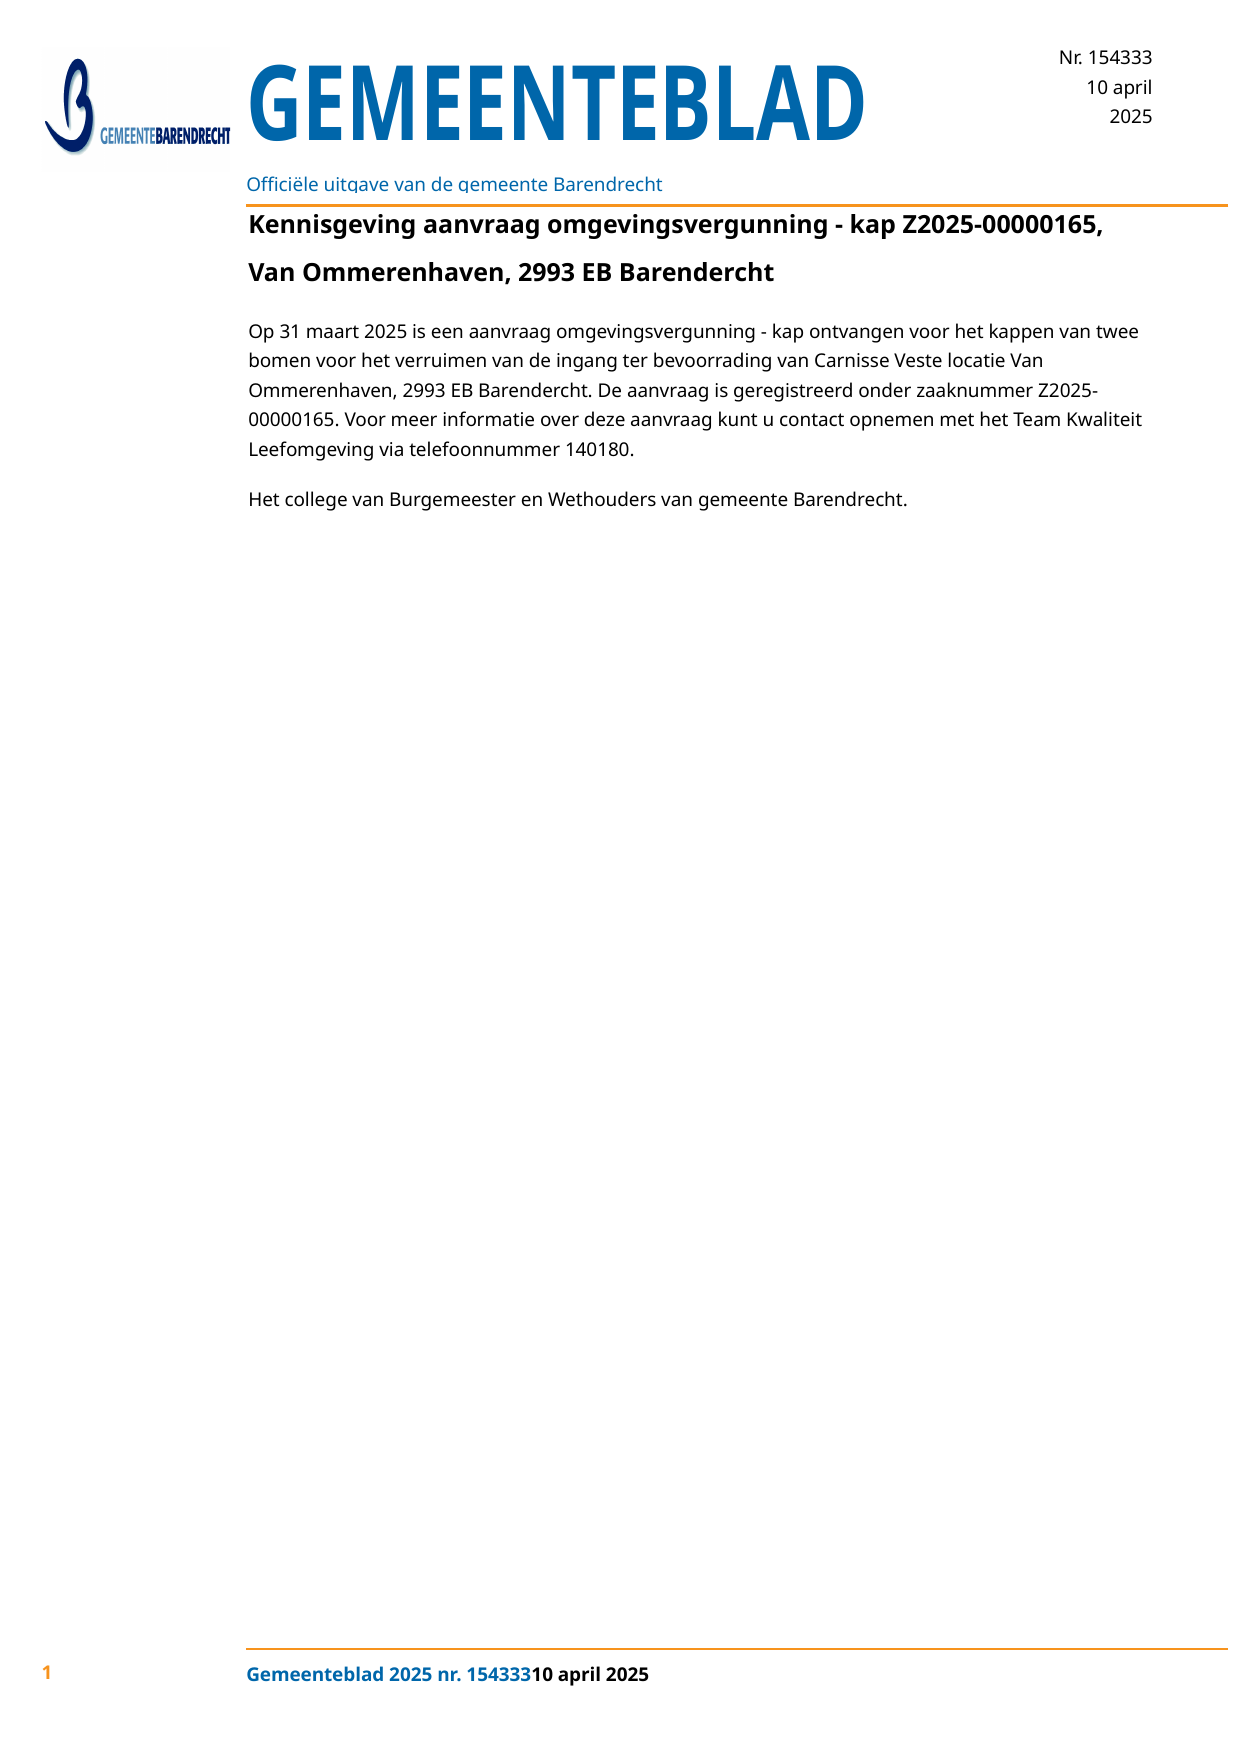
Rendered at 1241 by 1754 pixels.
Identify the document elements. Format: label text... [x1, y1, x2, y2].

text Het college van Burgemeester en Wethouders van gemeente Barendrecht. [248, 487, 1152, 512]
text Kennisgeving aanvraag omgevingsvergunning - kap Z2025-00000165, Van Ommerenhaven, 2993 EB Barendercht [248, 207, 1152, 288]
picture [41, 47, 231, 172]
text Op 31 maart 2025 is een aanvraag omgevingsvergunning - kap ontvangen voor het kappen van twee bomen voor het verruimen van de ingang ter bevoorrading van Carnisse Veste locatie Van Ommerenhaven, 2993 EB Barendercht. De aanvraag is geregistreerd onder zaaknummer Z2025-00000165. Voor meer informatie over deze aanvraag kunt u contact opnemen met het Team Kwaliteit Leefomgeving via telefoonnummer 140180. [248, 318, 1152, 462]
